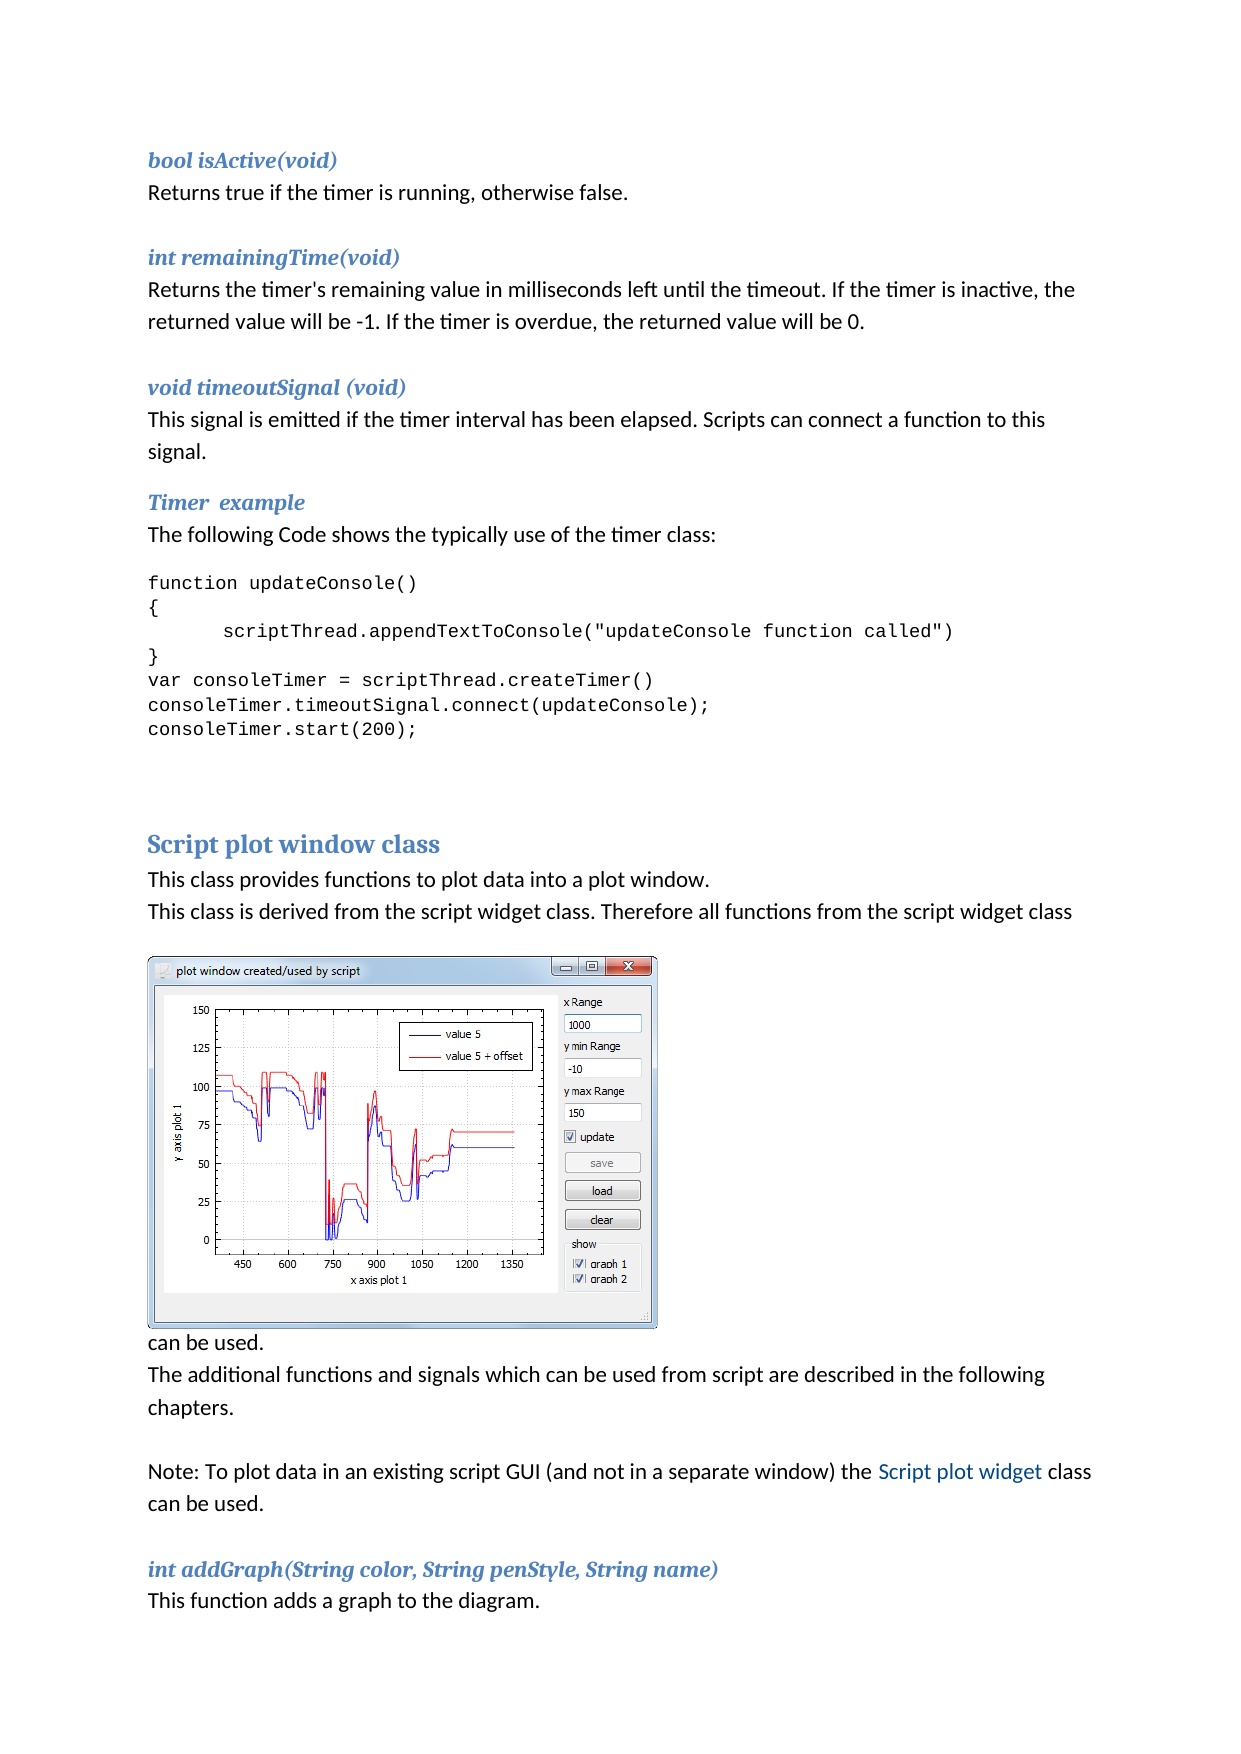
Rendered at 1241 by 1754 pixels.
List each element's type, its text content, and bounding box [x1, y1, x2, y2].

text This class provides functions to plot data into a plot window. [148, 865, 1093, 893]
text This signal is emitted if the timer interval has been elapsed. Scripts can connect a function to this signal. [148, 405, 1093, 465]
text The following Code shows the typically use of the timer class: [148, 520, 1093, 548]
subtitle bool isActive(void) [148, 148, 1093, 174]
text } [148, 647, 1093, 668]
text Note: To plot data in an existing script GUI (and not in a separate window) the Script plot widget class can be used. [148, 1457, 1093, 1517]
text var consoleTimer = scriptThread.createTimer() [148, 671, 1093, 692]
subtitle Timer example [148, 490, 1093, 517]
text scriptThread.appendTextToConsole("updateConsole function called") [148, 622, 1093, 643]
text Returns true if the timer is running, otherwise false. [148, 178, 1093, 206]
text function updateConsole() [148, 573, 1093, 595]
subtitle int remainingTime(void) [148, 245, 1093, 271]
text consoleTimer.start(200); [148, 720, 1093, 741]
text { [148, 598, 1093, 619]
subtitle Script plot window class [148, 829, 1093, 860]
text This class is derived from the script widget class. Therefore all functions from the script widget class can be used. [148, 897, 1093, 1356]
text Returns the timer's remaining value in milliseconds left until the timeout. If the timer is inactive, the returned value will be -1. If the timer is overdue, the returned value will be 0. [148, 275, 1093, 336]
text This function adds a graph to the diagram. [148, 1587, 1093, 1615]
text consoleTimer.timeoutSignal.connect(updateConsole); [148, 695, 1093, 717]
subtitle int addGraph(String color, String penStyle, String name) [148, 1556, 1093, 1583]
subtitle void timeoutSignal (void) [148, 375, 1093, 401]
text The additional functions and signals which can be used from script are described in the following chapters. [148, 1360, 1093, 1421]
picture [147, 956, 658, 1329]
